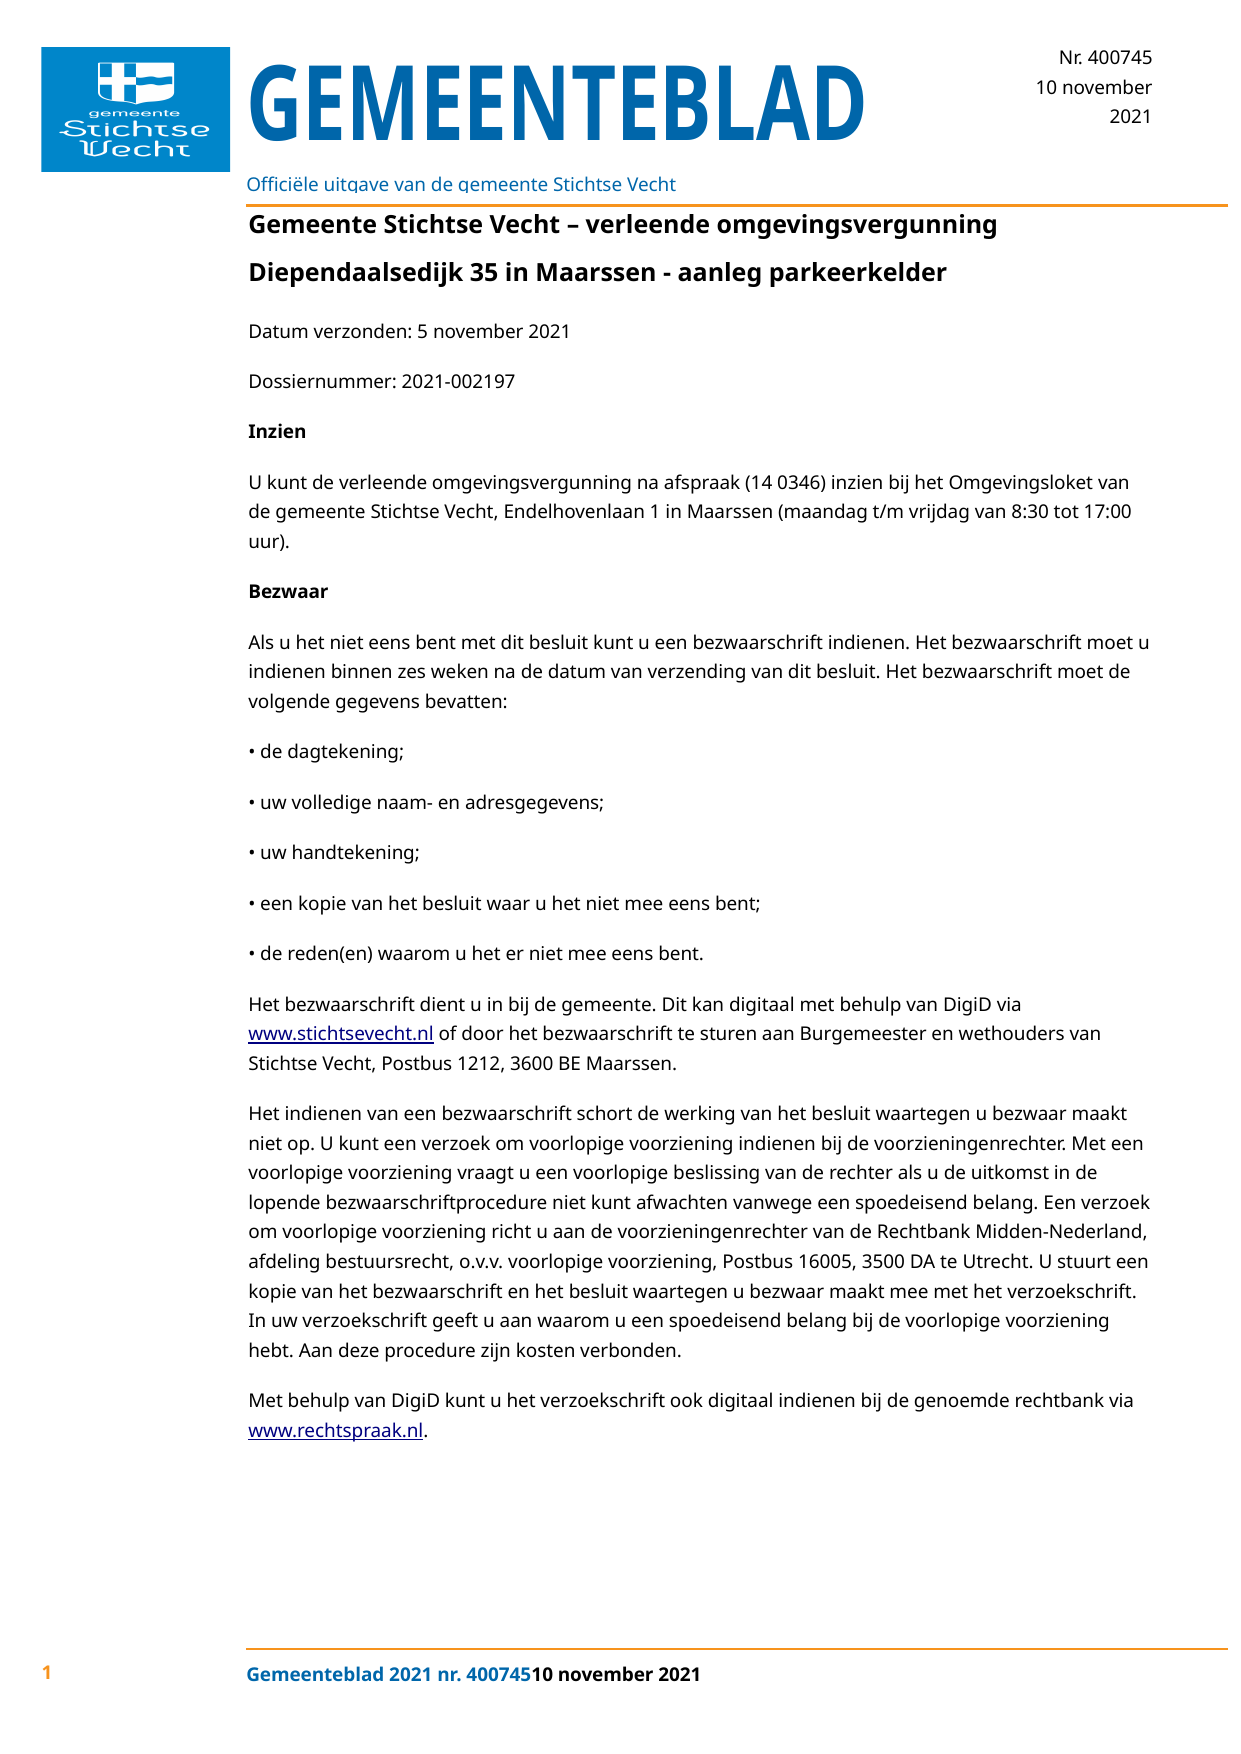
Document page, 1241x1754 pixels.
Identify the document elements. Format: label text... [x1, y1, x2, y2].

text Met behulp van DigiD kunt u het verzoekschrift ook digitaal indienen bij de genoemde rechtbank via www.rechtspraak.nl. [248, 1387, 1152, 1443]
text Datum verzonden: 5 november 2021 [248, 318, 1152, 344]
text Gemeente Stichtse Vecht – verleende omgevingsvergunning Diependaalsedijk 35 in Maarssen - aanleg parkeerkelder [248, 207, 1152, 288]
text Het indienen van een bezwaarschrift schort de werking van het besluit waartegen u bezwaar maakt niet op. U kunt een verzoek om voorlopige voorziening indienen bij de voorzieningenrechter. Met een voorlopige voorziening vraagt u een voorlopige beslissing van de rechter als u de uitkomst in de lopende bezwaarschriftprocedure niet kunt afwachten vanwege een spoedeisend belang. Een verzoek om voorlopige voorziening richt u aan de voorzieningenrechter van de Rechtbank Midden-Nederland, afdeling bestuursrecht, o.v.v. voorlopige voorziening, Postbus 16005, 3500 DA te Utrecht. U stuurt een kopie van het bezwaarschrift en het besluit waartegen u bezwaar maakt mee met het verzoekschrift. In uw verzoekschrift geeft u aan waarom u een spoedeisend belang bij de voorlopige voorziening hebt. Aan deze procedure zijn kosten verbonden. [248, 1100, 1152, 1363]
picture [99, 63, 135, 101]
text Dossiernummer: 2021-002197 [248, 368, 1152, 394]
text Bezwaar [248, 579, 1152, 604]
text • de reden(en) waarom u het er niet mee eens bent. [248, 940, 1152, 966]
text • de dagtekening; [248, 739, 1152, 764]
text • uw volledige naam- en adresgegevens; [248, 789, 1152, 815]
text Als u het niet eens bent met dit besluit kunt u een bezwaarschrift indienen. Het bezwaarschrift moet u indienen binnen zes weken na de datum van verzending van dit besluit. Het bezwaarschrift moet de volgende gegevens bevatten: [248, 629, 1152, 714]
text Inzien [248, 419, 1152, 444]
text Het bezwaarschrift dient u in bij de gemeente. Dit kan digitaal met behulp van DigiD via www.stichtsevecht.nl of door het bezwaarschrift te sturen aan Burgemeester en wethouders van Stichtse Vecht, Postbus 1212, 3600 BE Maarssen. [248, 991, 1152, 1076]
text • een kopie van het besluit waar u het niet mee eens bent; [248, 890, 1152, 916]
picture [137, 63, 174, 103]
text • uw handtekening; [248, 839, 1152, 865]
text U kunt de verleende omgevingsvergunning na afspraak (14 0346) inzien bij het Omgevingsloket van de gemeente Stichtse Vecht, Endelhovenlaan 1 in Maarssen (maandag t/m vrijdag van 8:30 tot 17:00 uur). [248, 469, 1152, 554]
